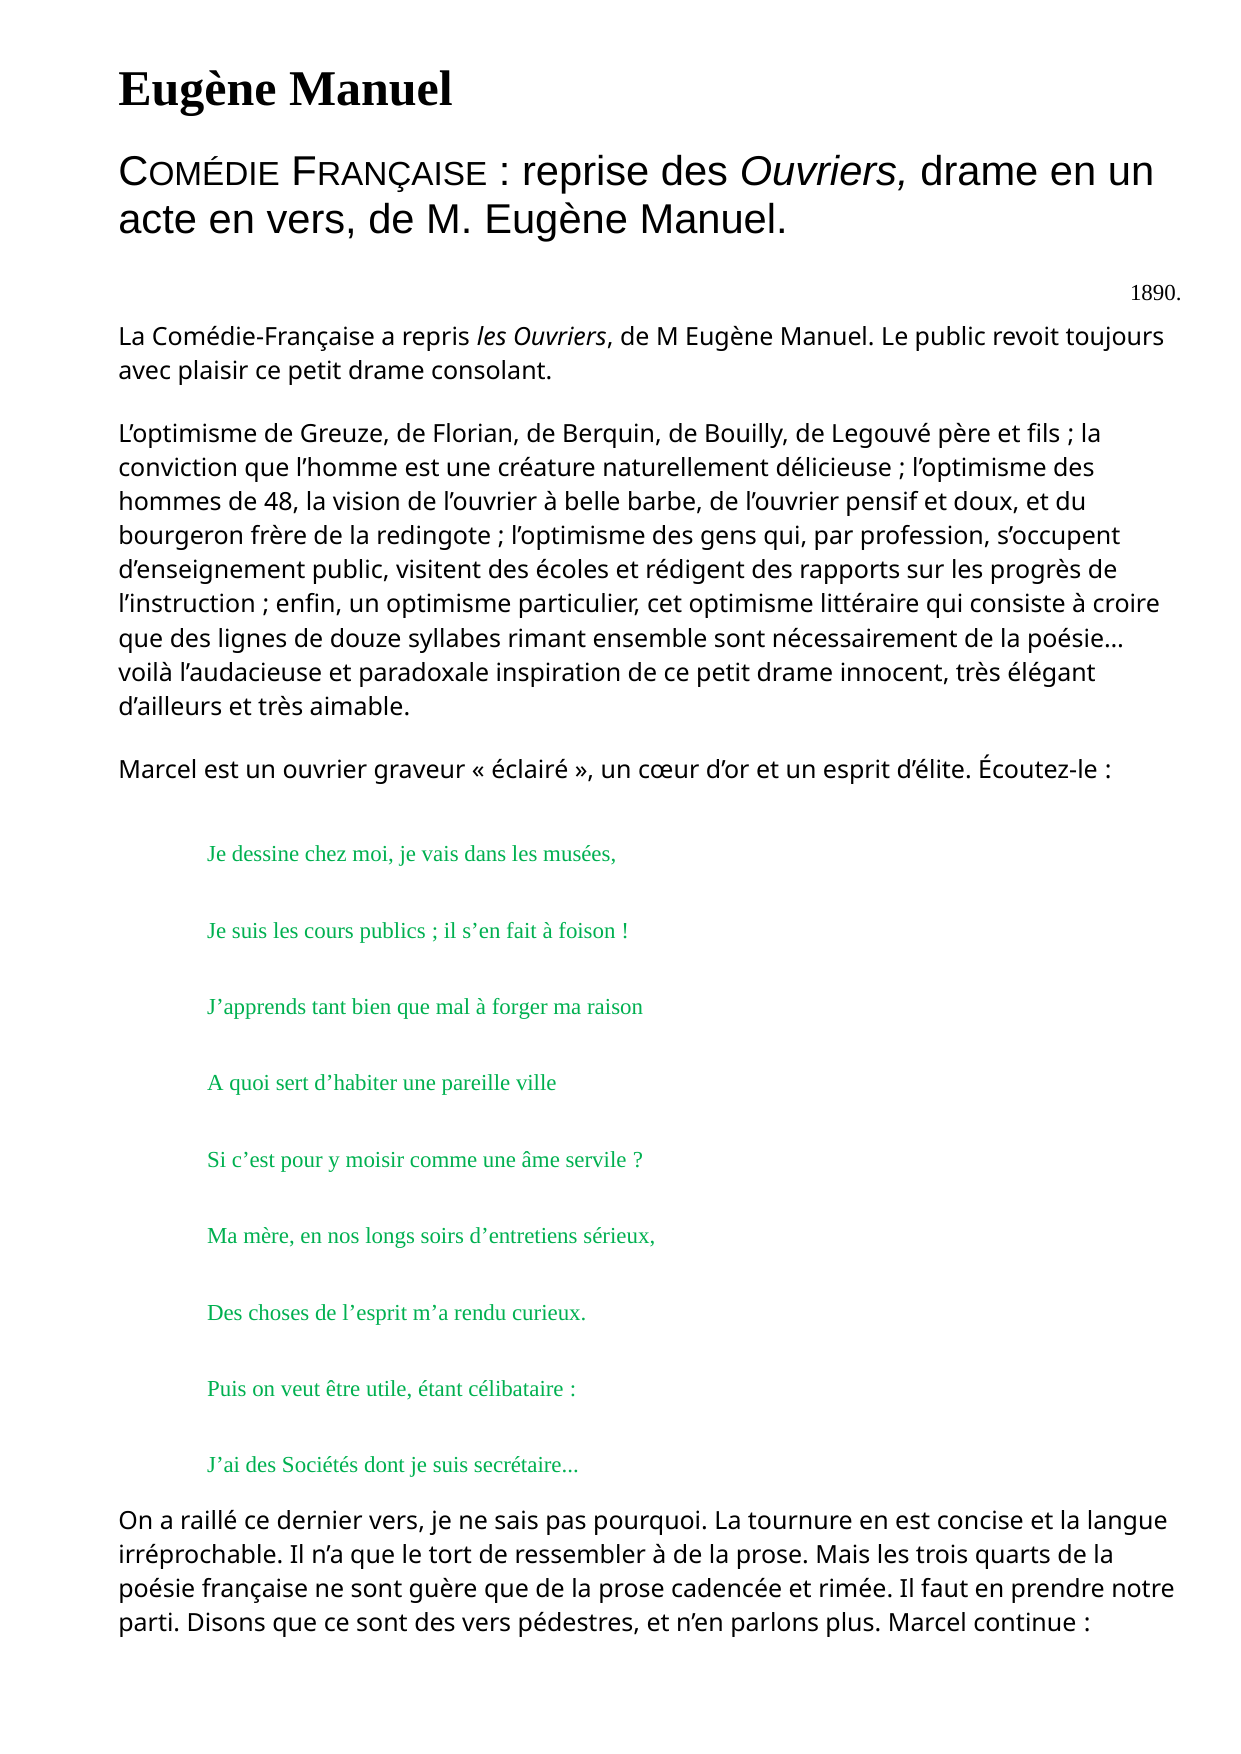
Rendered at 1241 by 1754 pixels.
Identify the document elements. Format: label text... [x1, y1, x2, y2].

text L’optimisme de Greuze, de Florian, de Berquin, de Bouilly, de Legouvé père et fils ; la conviction que l’homme est une créature naturellement délicieuse ; l’optimisme des hommes de 48, la vision de l’ouvrier à belle barbe, de l’ouvrier pensif et doux, et du bourgeron frère de la redingote ; l’optimisme des gens qui, par profession, s’occupent d’enseignement public, visitent des écoles et rédigent des rapports sur les progrès de l’instruction ; enfin, un optimisme particulier, cet optimisme littéraire qui consiste à croire que des lignes de douze syllabes rimant ensemble sont nécessairement de la poésie… voilà l’audacieuse et paradoxale inspiration de ce petit drame innocent, très élégant d’ailleurs et très aimable. [118, 416, 1181, 722]
text Je dessine chez moi, je vais dans les musées, [207, 840, 1181, 867]
text Je suis les cours publics ; il s’en fait à foison ! [207, 917, 1181, 943]
text A quoi sert d’habiter une pareille ville [207, 1069, 1181, 1096]
text Ma mère, en nos longs soirs d’entretiens sérieux, [207, 1222, 1181, 1248]
text Des choses de l’esprit m’a rendu curieux. [207, 1298, 1181, 1325]
text J’apprends tant bien que mal à forger ma raison [207, 993, 1181, 1019]
text Comédie Française : reprise des Ouvriers, drame en un acte en vers, de M. Eugène Manuel. [118, 146, 1181, 242]
text On a raillé ce dernier vers, je ne sais pas pourquoi. La tournure en est concise et la langue irréprochable. Il n’a que le tort de ressembler à de la prose. Mais les trois quarts de la poésie française ne sont guère que de la prose cadencée et rimée. Il faut en prendre notre parti. Disons que ce sont des vers pédestres, et n’en parlons plus. Marcel continue : [118, 1503, 1181, 1639]
text Marcel est un ouvrier graveur « éclairé », un cœur d’or et un esprit d’élite. Écoutez-le : [118, 752, 1181, 786]
subtitle Eugène Manuel [118, 59, 1181, 117]
text Puis on veut être utile, étant célibataire : [207, 1375, 1181, 1401]
text J’ai des Sociétés dont je suis secrétaire... [207, 1451, 1181, 1478]
text Si c’est pour y moisir comme une âme servile ? [207, 1146, 1181, 1172]
text 1890. [118, 279, 1181, 306]
text La Comédie-Française a repris les Ouvriers, de M Eugène Manuel. Le public revoit toujours avec plaisir ce petit drame consolant. [118, 318, 1181, 386]
